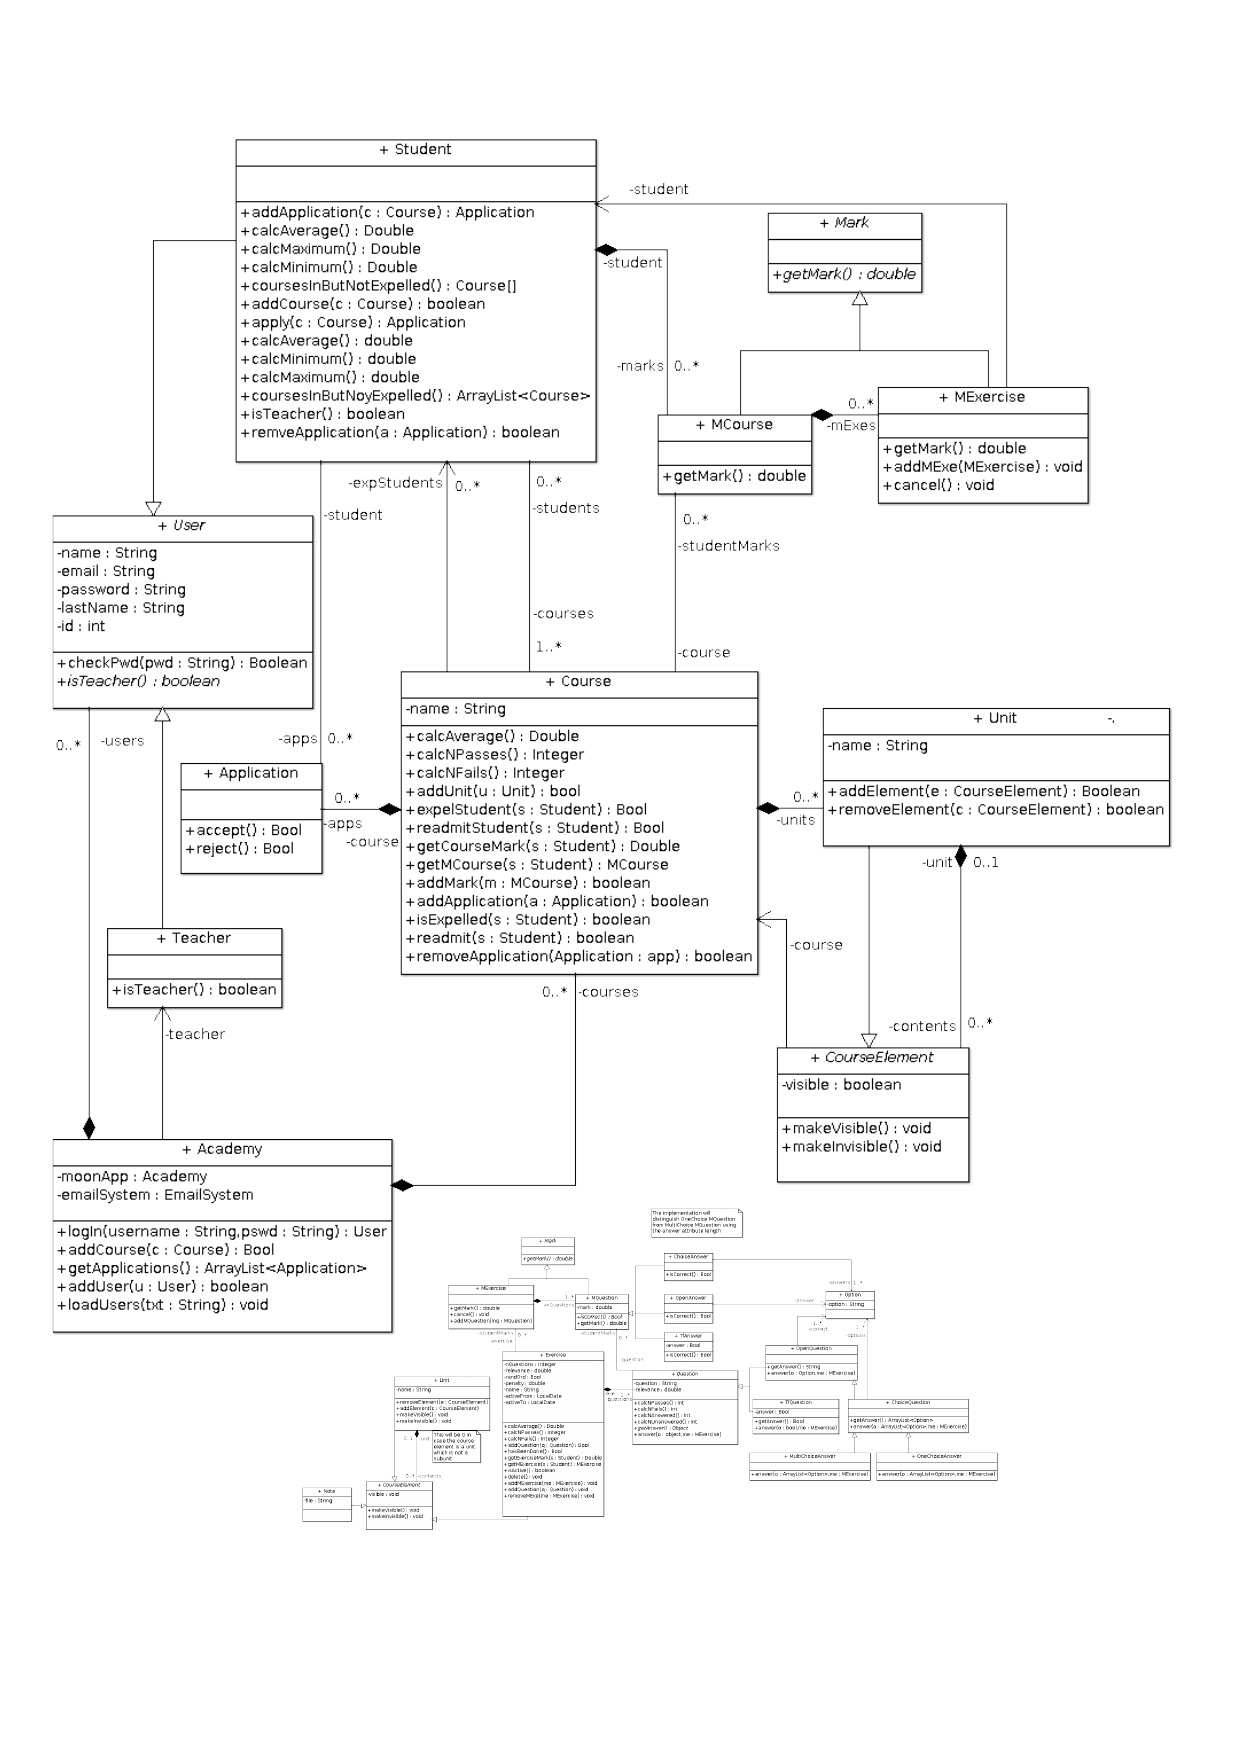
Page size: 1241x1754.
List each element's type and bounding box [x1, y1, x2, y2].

picture [147, 1123, 1152, 1754]
